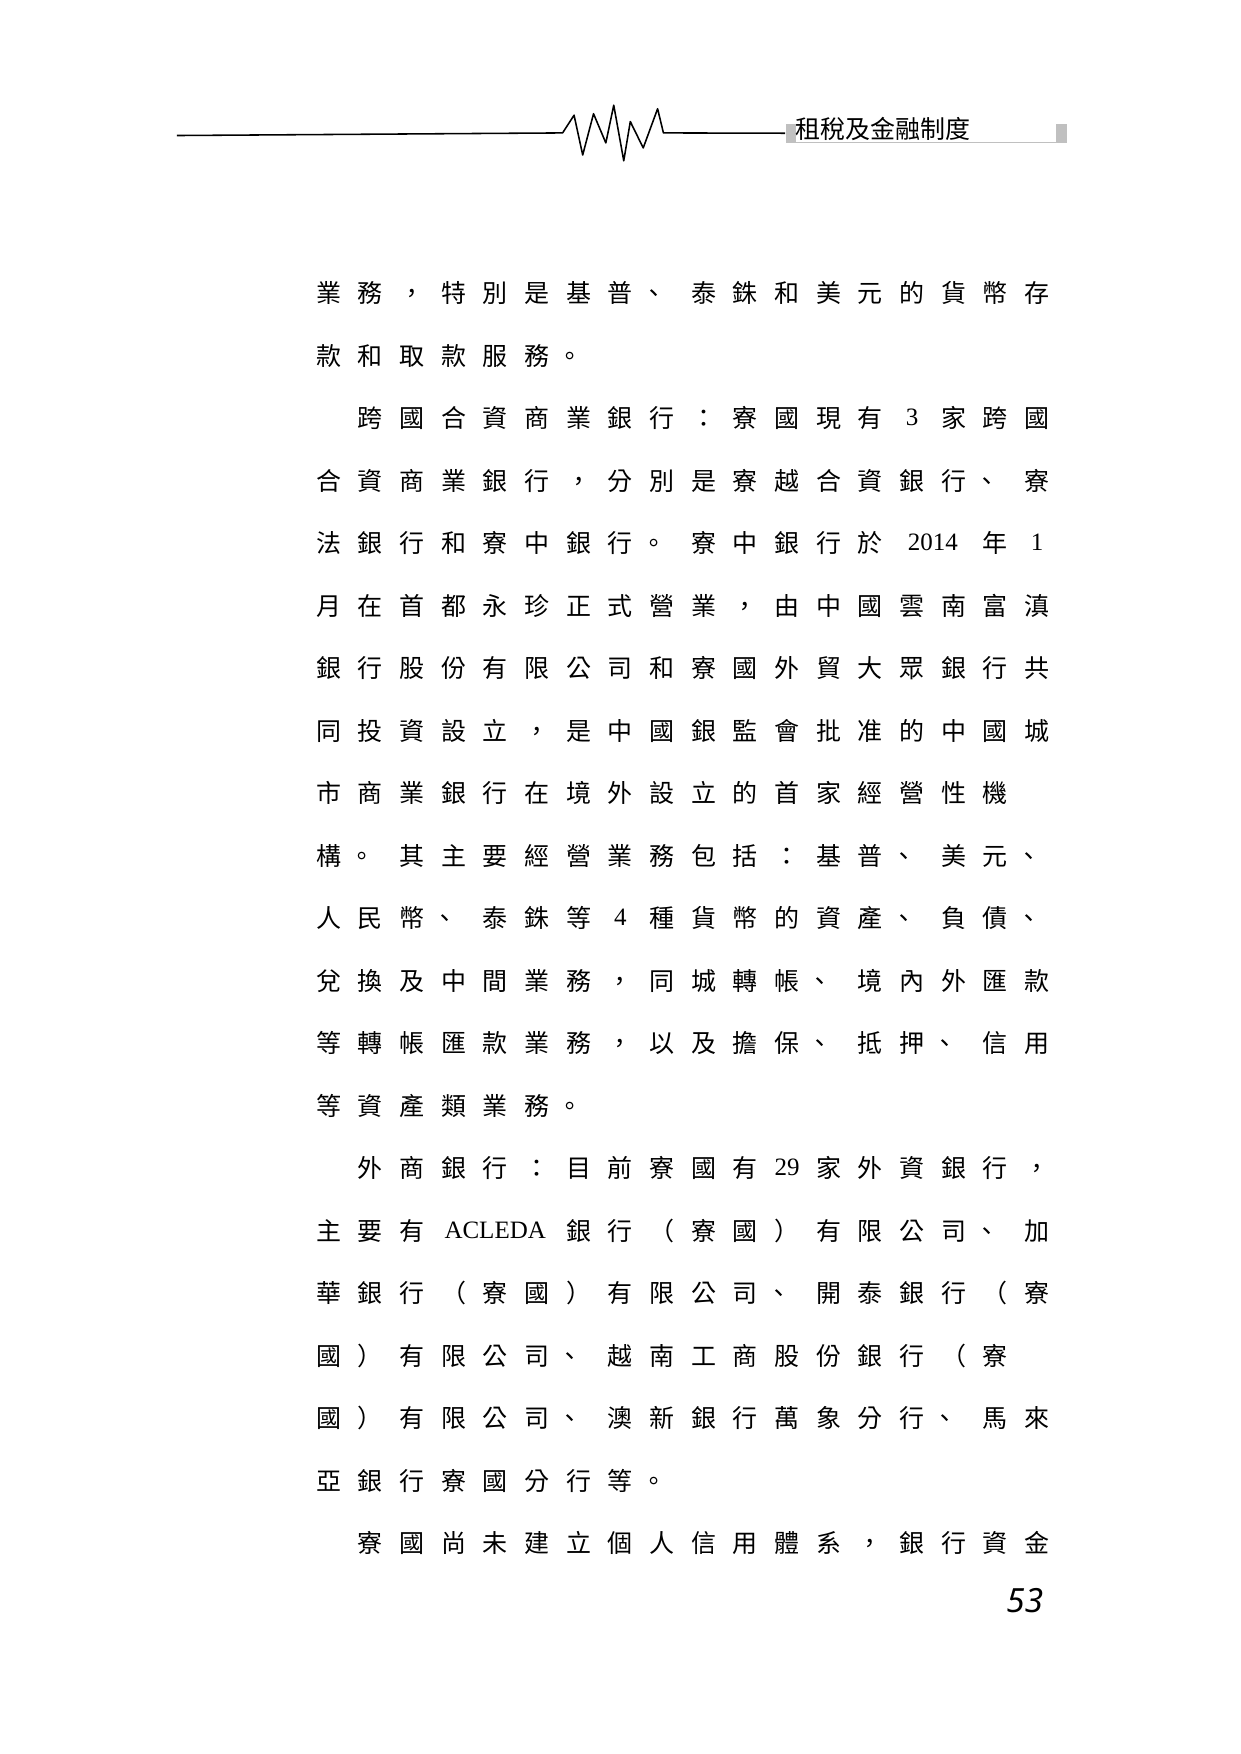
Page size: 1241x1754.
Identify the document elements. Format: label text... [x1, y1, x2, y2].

text 跨國合資商業銀行：寮國現有3家跨國合資商業銀行，分別是寮越合資銀行、寮法銀行和寮中銀行。寮中銀行於2014年1月在首都永珍正式營業，由中國雲南富滇銀行股份有限公司和寮國外貿大眾銀行共同投資設立，是中國銀監會批准的中國城市商業銀行在境外設立的首家經營性機構。其主要經營業務包括：基普、美元、人民幣、泰銖等4種貨幣的資產、負債、兌換及中間業務，同城轉帳、境內外匯款等轉帳匯款業務，以及擔保、抵押、信用等資產類業務。 [281, 375, 1058, 1125]
text 外商銀行：目前寮國有29家外資銀行，主要有ACLEDA銀行（寮國）有限公司、加華銀行（寮國）有限公司、開泰銀行（寮國）有限公司、越南工商股份銀行（寮國）有限公司、澳新銀行萬象分行、馬來亞銀行寮國分行等。 [281, 1125, 1058, 1500]
text 寮國尚未建立個人信用體系，銀行資金 [281, 1500, 1058, 1563]
text 業務，特別是基普、泰銖和美元的貨幣存款和取款服務。 [281, 250, 1058, 375]
